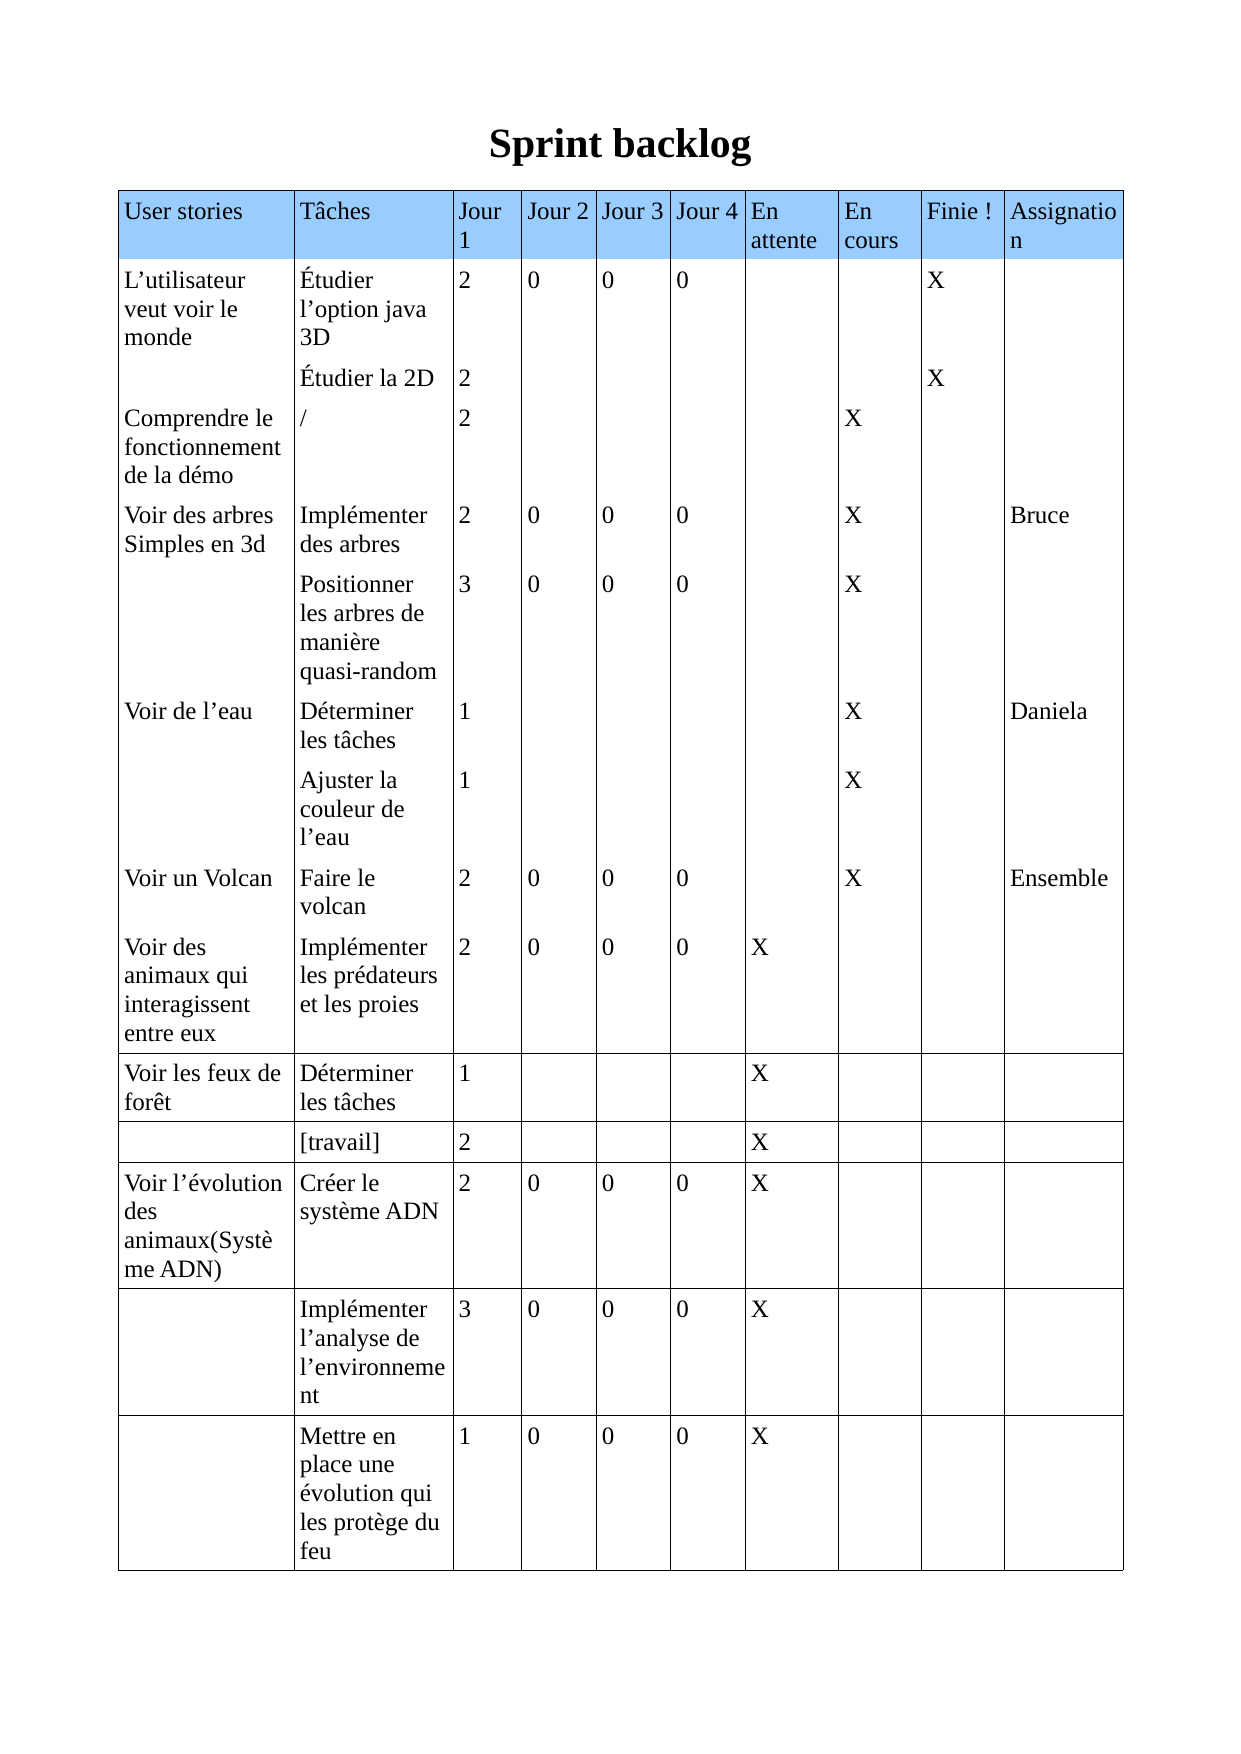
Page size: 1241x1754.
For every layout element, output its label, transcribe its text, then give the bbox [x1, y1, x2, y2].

table_cell [922, 397, 1004, 495]
table_cell [119, 1289, 294, 1415]
table_cell 1 [454, 1054, 521, 1121]
table_cell [119, 357, 294, 397]
table_header Jour 2 [522, 191, 596, 259]
table_cell [922, 1122, 1004, 1162]
table_cell Comprendre le fonctionnement de la démo [119, 397, 294, 495]
table_cell [922, 1289, 1004, 1415]
table_cell X [839, 759, 921, 857]
table_cell [746, 759, 838, 857]
table_cell 2 [454, 1163, 521, 1288]
table_cell 0 [671, 1163, 745, 1288]
table_cell [1005, 759, 1123, 857]
table_cell 0 [522, 1289, 596, 1415]
table_cell [922, 1416, 1004, 1570]
table_cell [746, 690, 838, 759]
table_cell 0 [597, 1163, 670, 1288]
table_cell L’utilisateur veut voir le monde [119, 259, 294, 357]
table_cell Positionner les arbres de manière quasi-random [295, 564, 453, 690]
table_cell 0 [597, 926, 670, 1052]
table_cell Voir un Volcan [119, 857, 294, 926]
table_cell X [746, 1416, 838, 1570]
table_cell [1005, 1289, 1123, 1415]
table_cell [922, 759, 1004, 857]
table_cell 2 [454, 1122, 521, 1162]
table_cell 0 [522, 259, 596, 357]
table_cell Voir les feux de forêt [119, 1054, 294, 1121]
table_cell Voir des arbres Simples en 3d [119, 495, 294, 564]
table_cell [922, 857, 1004, 926]
table_cell X [839, 857, 921, 926]
table_cell Implémenter les prédateurs et les proies [295, 926, 453, 1052]
table_cell Ajuster la couleur de l’eau [295, 759, 453, 857]
table_cell Faire le volcan [295, 857, 453, 926]
table_cell [746, 857, 838, 926]
table_cell X [746, 926, 838, 1052]
table_header Tâches [295, 191, 453, 259]
table_cell Créer le système ADN [295, 1163, 453, 1288]
table_cell [1005, 259, 1123, 357]
table_cell [671, 690, 745, 759]
table_cell X [839, 690, 921, 759]
table_header Jour 3 [597, 191, 670, 259]
table_cell 0 [522, 857, 596, 926]
table_cell 2 [454, 926, 521, 1052]
table_cell Voir des animaux qui interagissent entre eux [119, 926, 294, 1052]
table_cell 0 [597, 1289, 670, 1415]
table_cell 0 [671, 564, 745, 690]
table_cell Daniela [1005, 690, 1123, 759]
table_cell 0 [671, 1416, 745, 1570]
table_cell X [839, 564, 921, 690]
table_header Finie ! [922, 191, 1004, 259]
table_cell [671, 1054, 745, 1121]
table_cell [597, 690, 670, 759]
table_cell [1005, 397, 1123, 495]
table_cell 3 [454, 564, 521, 690]
table_cell 0 [522, 1416, 596, 1570]
table_cell [597, 397, 670, 495]
table_cell [522, 759, 596, 857]
table_cell 1 [454, 1416, 521, 1570]
table_cell [839, 1054, 921, 1121]
table_cell [922, 690, 1004, 759]
table_cell [746, 495, 838, 564]
table_cell [597, 1122, 670, 1162]
table_cell [522, 397, 596, 495]
table_cell 0 [597, 857, 670, 926]
table_cell [746, 397, 838, 495]
table_cell 2 [454, 495, 521, 564]
table_cell X [839, 495, 921, 564]
table_cell [1005, 1416, 1123, 1570]
table_cell Déterminer les tâches [295, 690, 453, 759]
table_cell [746, 564, 838, 690]
table_cell [839, 926, 921, 1052]
table_cell [597, 759, 670, 857]
table_cell [839, 357, 921, 397]
table_cell 3 [454, 1289, 521, 1415]
table_cell Voir l’évolution des animaux(Système ADN) [119, 1163, 294, 1288]
table_cell X [839, 397, 921, 495]
table_cell [522, 357, 596, 397]
table_cell [839, 1416, 921, 1570]
table_cell 2 [454, 259, 521, 357]
table_cell [522, 690, 596, 759]
table_header En attente [746, 191, 838, 259]
table_cell Implémenter des arbres [295, 495, 453, 564]
table_cell 2 [454, 397, 521, 495]
table_header Assignation [1005, 191, 1123, 259]
table_cell [922, 926, 1004, 1052]
table_cell [922, 495, 1004, 564]
table_cell [597, 1054, 670, 1121]
table_cell Voir de l’eau [119, 690, 294, 759]
table_cell 0 [522, 1163, 596, 1288]
table_cell Ensemble [1005, 857, 1123, 926]
table_cell [922, 1054, 1004, 1121]
table_cell [839, 1163, 921, 1288]
table_cell [1005, 357, 1123, 397]
table_cell 0 [671, 1289, 745, 1415]
table_cell [839, 1289, 921, 1415]
table_cell [1005, 1122, 1123, 1162]
table_cell [522, 1122, 596, 1162]
table_cell 0 [597, 564, 670, 690]
table_cell [1005, 926, 1123, 1052]
table_cell X [746, 1289, 838, 1415]
table_cell X [922, 259, 1004, 357]
table_cell [1005, 1163, 1123, 1288]
table_cell 1 [454, 690, 521, 759]
table_cell [746, 357, 838, 397]
table_cell 0 [522, 926, 596, 1052]
table_header User stories [119, 191, 294, 259]
table_cell [1005, 564, 1123, 690]
table_cell [922, 1163, 1004, 1288]
table_cell [522, 1054, 596, 1121]
table_header En cours [839, 191, 921, 259]
table_cell [671, 397, 745, 495]
table_cell Bruce [1005, 495, 1123, 564]
table_cell 0 [671, 495, 745, 564]
table_cell [671, 357, 745, 397]
table_cell [922, 564, 1004, 690]
table_cell 0 [671, 259, 745, 357]
table_cell [746, 259, 838, 357]
table_cell [travail] [295, 1122, 453, 1162]
table_cell 0 [522, 564, 596, 690]
table_cell 0 [597, 495, 670, 564]
table_header Jour 4 [671, 191, 745, 259]
table_cell / [295, 397, 453, 495]
table_cell [597, 357, 670, 397]
table_cell [119, 1122, 294, 1162]
table_cell 0 [671, 926, 745, 1052]
table_cell 2 [454, 357, 521, 397]
table_header Jour 1 [454, 191, 521, 259]
table_cell X [746, 1122, 838, 1162]
table_cell [839, 1122, 921, 1162]
table_cell [671, 1122, 745, 1162]
table_cell Étudier la 2D [295, 357, 453, 397]
table_cell X [746, 1163, 838, 1288]
table_cell Mettre en place une évolution qui les protège du feu [295, 1416, 453, 1570]
table_cell 0 [597, 259, 670, 357]
table_cell 0 [597, 1416, 670, 1570]
table_cell Déterminer les tâches [295, 1054, 453, 1121]
table_cell 2 [454, 857, 521, 926]
table_cell [119, 759, 294, 857]
table_cell [119, 1416, 294, 1570]
table_cell [1005, 1054, 1123, 1121]
table_cell 1 [454, 759, 521, 857]
table_cell [119, 564, 294, 690]
table_cell X [746, 1054, 838, 1121]
table_cell 0 [522, 495, 596, 564]
table_cell [839, 259, 921, 357]
table_cell 0 [671, 857, 745, 926]
table_cell [671, 759, 745, 857]
text Sprint backlog [118, 118, 1122, 166]
table_cell Implémenter l’analyse de l’environnement [295, 1289, 453, 1415]
table_cell X [922, 357, 1004, 397]
table_cell Étudier l’option java 3D [295, 259, 453, 357]
